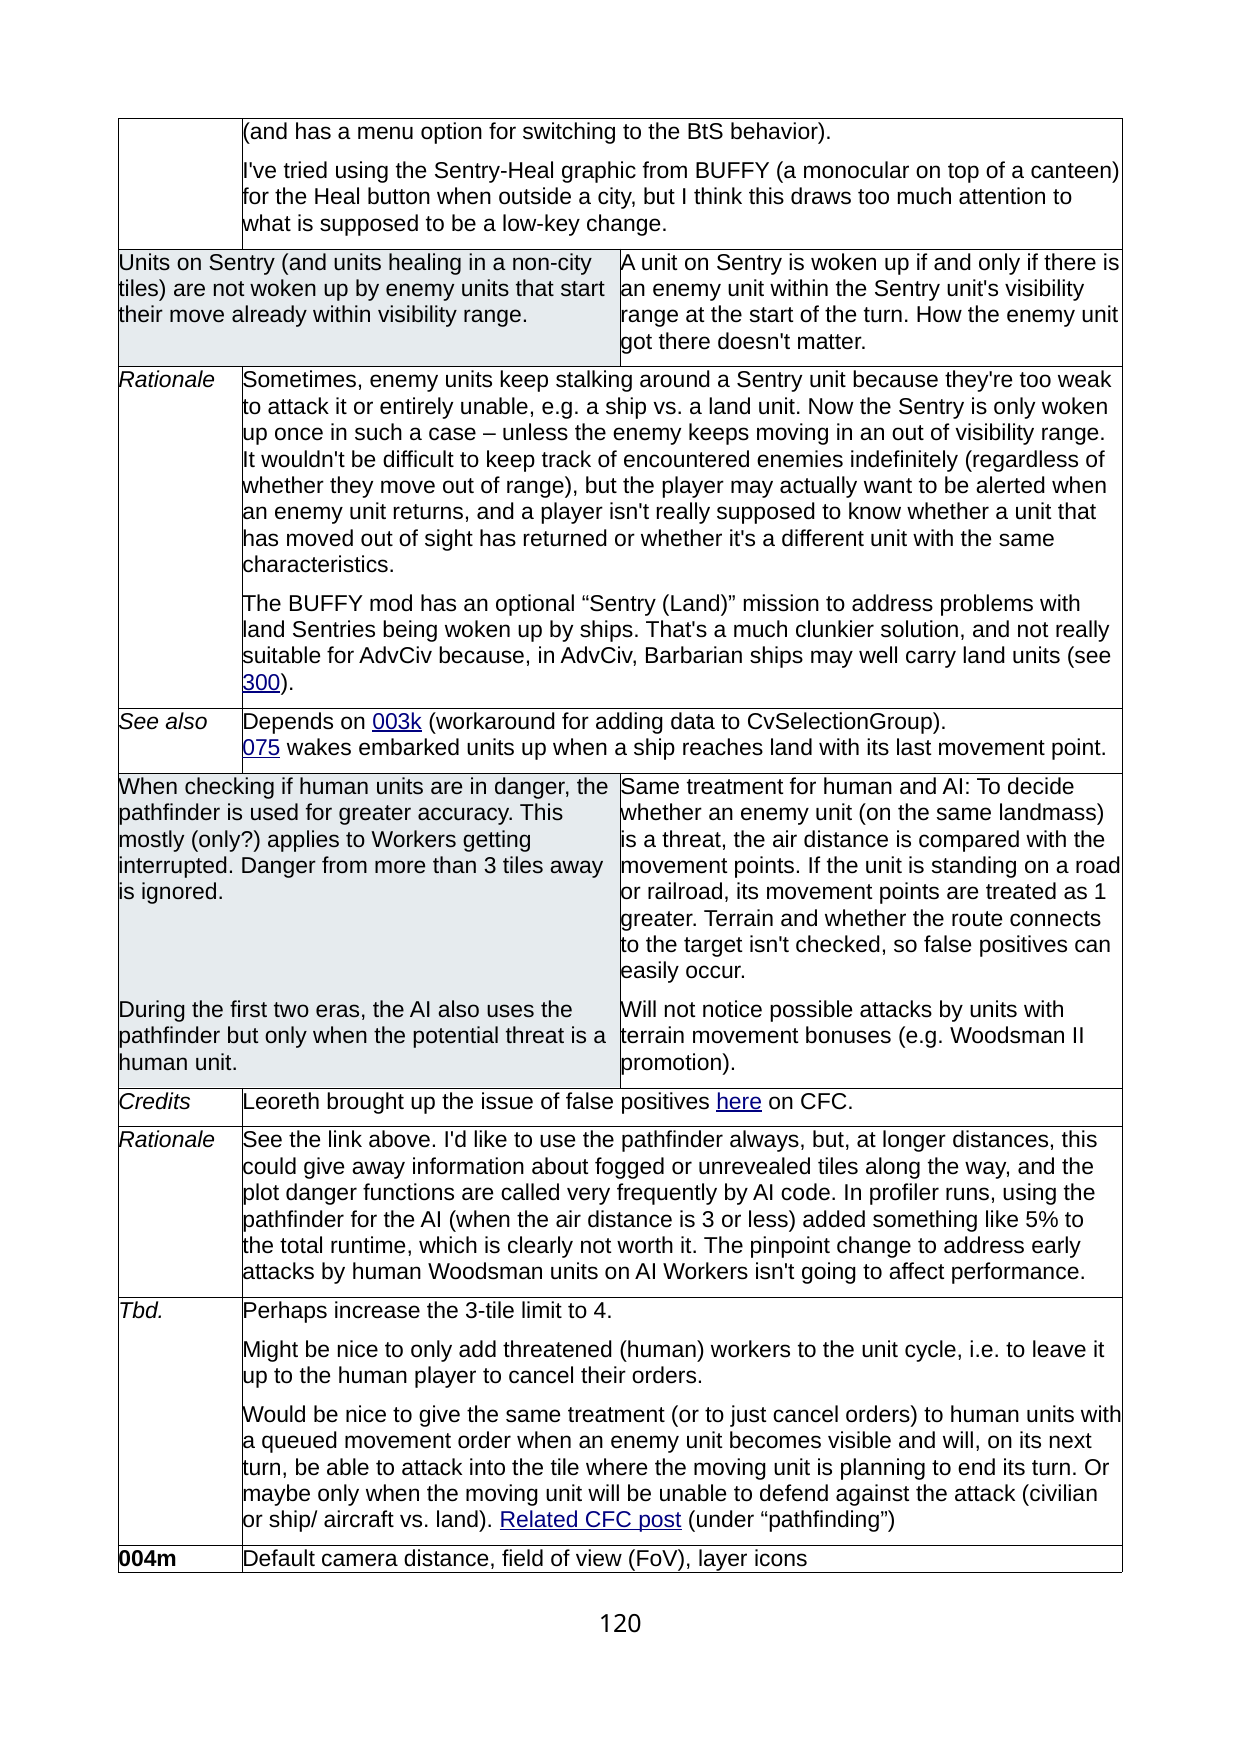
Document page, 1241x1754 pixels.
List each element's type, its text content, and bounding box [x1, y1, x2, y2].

table_cell [119, 119, 242, 248]
table_cell See the link above. I'd like to use the pathfinder always, but, at longer distances, this could give away information about fogged or unrevealed tiles along the way, and the plot danger functions are called very frequently by AI code. In profiler runs, using the pathfinder for the AI (when the air distance is 3 or less) added something like 5% to the total runtime, which is clearly not worth it. The pinpoint change to address early attacks by human Woodsman units on AI Workers isn't going to affect performance. [243, 1127, 1122, 1297]
table_cell (and has a menu option for switching to the BtS behavior). I've tried using the Sentry-Heal graphic from BUFFY (a monocular on top of a canteen) for the Heal button when outside a city, but I think this draws too much attention to what is supposed to be a low-key change. [243, 119, 1122, 248]
table_cell Credits [119, 1089, 242, 1126]
table_cell Rationale [119, 367, 242, 707]
table_cell A unit on Sentry is woken up if and only if there is an enemy unit within the Sentry unit's visibility range at the start of the turn. How the enemy unit got there doesn't matter. [621, 250, 1122, 366]
table_cell Rationale [119, 1127, 242, 1297]
table_cell Sometimes, enemy units keep stalking around a Sentry unit because they're too weak to attack it or entirely unable, e.g. a ship vs. a land unit. Now the Sentry is only woken up once in such a case – unless the enemy keeps moving in an out of visibility range. It wouldn't be difficult to keep track of encountered enemies indefinitely (regardless of whether they move out of range), but the player may actually want to be alerted when an enemy unit returns, and a player isn't really supposed to know whether a unit that has moved out of sight has returned or whether it's a different unit with the same characteristics. The BUFFY mod has an optional “Sentry (Land)” mission to address problems with land Sentries being woken up by ships. That's a much clunkier solution, and not really suitable for AdvCiv because, in AdvCiv, Barbarian ships may well carry land units (see 300). [243, 367, 1122, 707]
table_cell Default camera distance, field of view (FoV), layer icons [243, 1546, 1122, 1572]
table_cell Perhaps increase the 3-tile limit to 4. Might be nice to only add threatened (human) workers to the unit cycle, i.e. to leave it up to the human player to cancel their orders. Would be nice to give the same treatment (or to just cancel orders) to human units with a queued movement order when an enemy unit becomes visible and will, on its next turn, be able to attack into the tile where the moving unit is planning to end its turn. Or maybe only when the moving unit will be unable to defend against the attack (civilian or ship/ aircraft vs. land). Related CFC post (under “pathfinding”) [243, 1298, 1122, 1545]
table_cell Tbd. [119, 1298, 242, 1545]
table_cell When checking if human units are in danger, the pathfinder is used for greater accuracy. This mostly (only?) applies to Workers getting interrupted. Danger from more than 3 tiles away is ignored. During the first two eras, the AI also uses the pathfinder but only when the potential threat is a human unit. [119, 774, 620, 1087]
table_cell Depends on 003k (workaround for adding data to CvSelectionGroup). 075 wakes embarked units up when a ship reaches land with its last movement point. [243, 709, 1122, 773]
table_cell Leoreth brought up the issue of false positives here on CFC. [243, 1089, 1122, 1126]
table_cell See also [119, 709, 242, 773]
table_cell 004m [119, 1546, 242, 1572]
table_cell Units on Sentry (and units healing in a non-city tiles) are not woken up by enemy units that start their move already within visibility range. [119, 250, 620, 366]
table_cell Same treatment for human and AI: To decide whether an enemy unit (on the same landmass) is a threat, the air distance is compared with the movement points. If the unit is standing on a road or railroad, its movement points are treated as 1 greater. Terrain and whether the route connects to the target isn't checked, so false positives can easily occur. Will not notice possible attacks by units with terrain movement bonuses (e.g. Woodsman II promotion). [621, 774, 1122, 1087]
